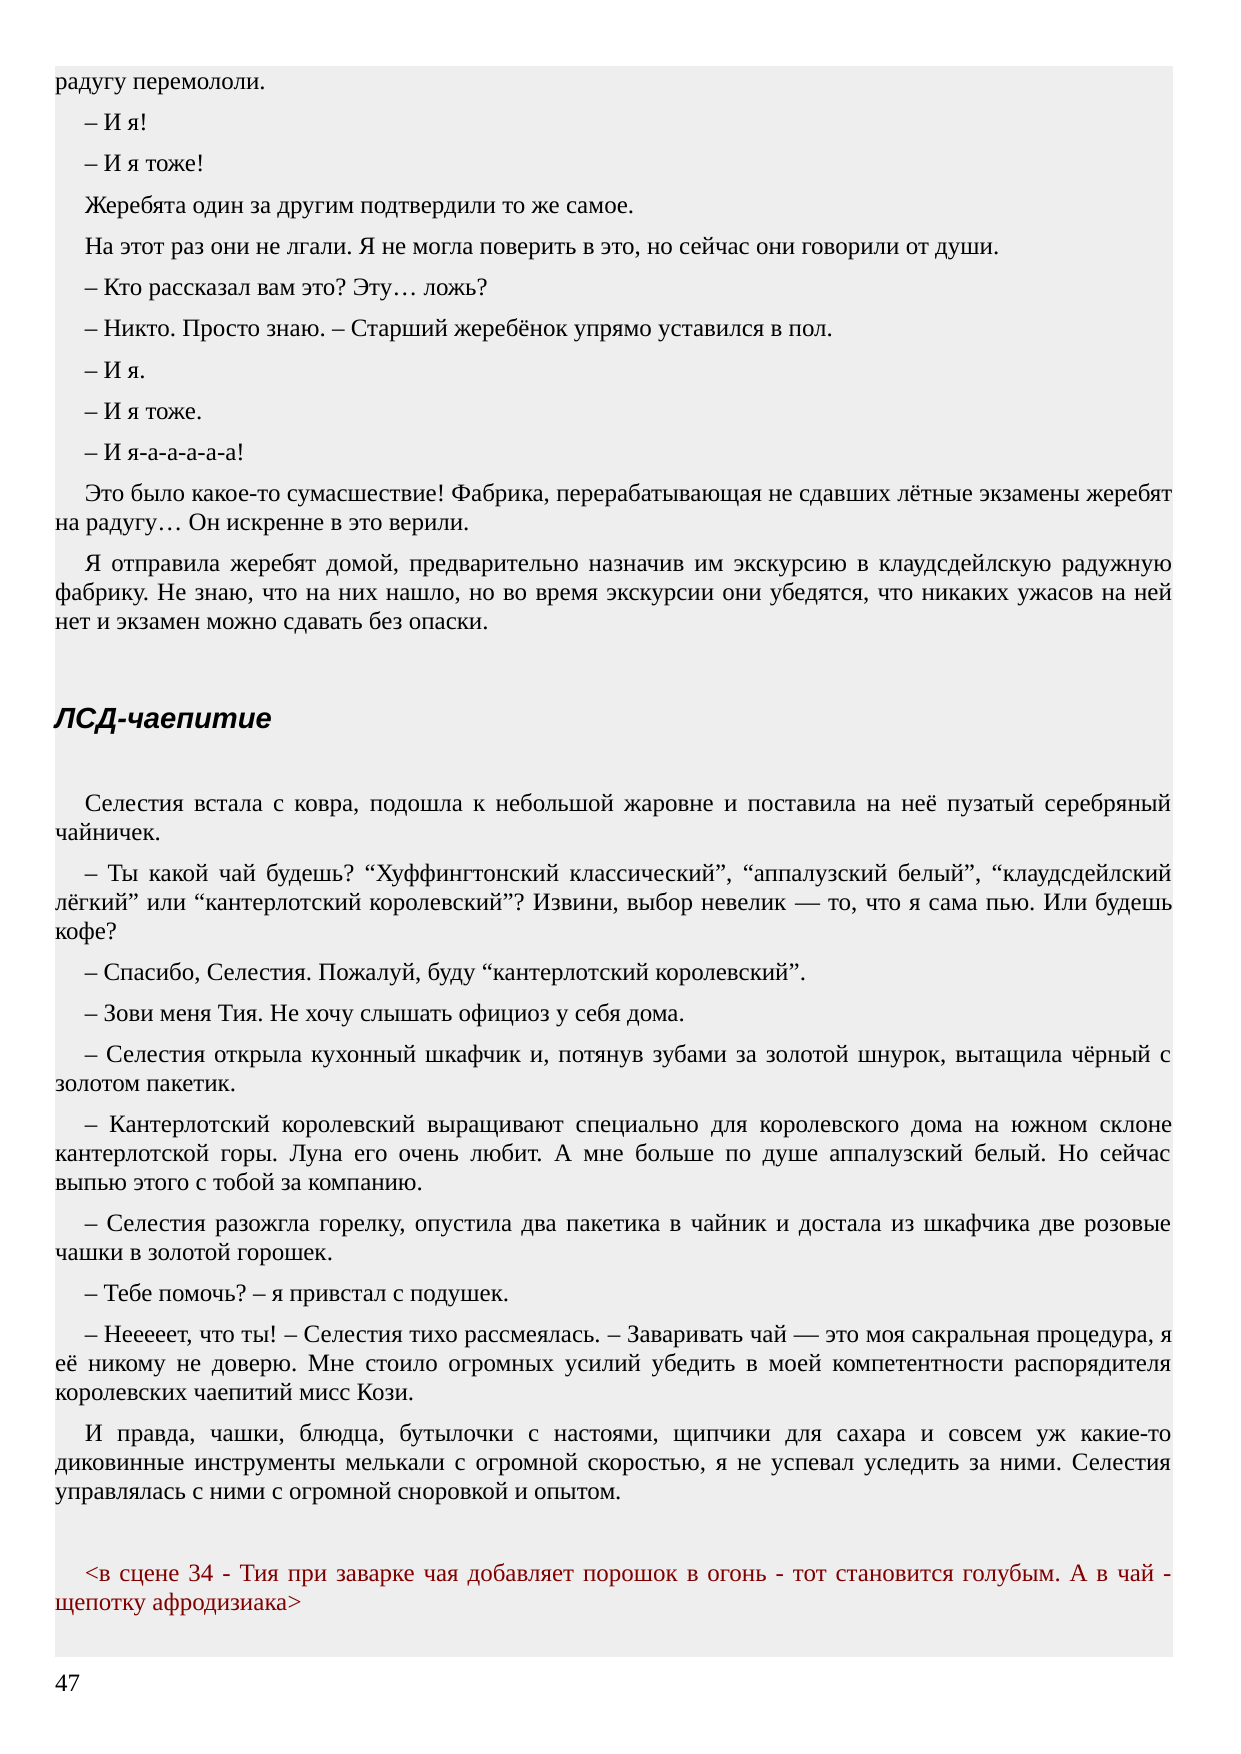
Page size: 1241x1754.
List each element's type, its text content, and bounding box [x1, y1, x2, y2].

text – Зови меня Тия. Не хочу слышать официоз у себя дома. [55, 998, 1173, 1027]
text – Спасибо, Селестия. Пожалуй, буду “кантерлотский королевский”. [55, 957, 1173, 986]
text Это было какое-то сумасшествие! Фабрика, перерабатывающая не сдавших лётные экзамены жеребят на радугу… Он искренне в это верили. [55, 478, 1173, 536]
text – Нееееет, что ты! – Селестия тихо рассмеялась. – Заваривать чай — это моя сакральная процедура, я её никому не доверю. Мне стоило огромных усилий убедить в моей компетентности распорядителя королевских чаепитий мисс Кози. [55, 1319, 1173, 1406]
text – Тебе помочь? – я привстал с подушек. [55, 1278, 1173, 1307]
text На этот раз они не лгали. Я не могла поверить в это, но сейчас они говорили от души. [55, 231, 1173, 260]
text – Селестия открыла кухонный шкафчик и, потянув зубами за золотой шнурок, вытащила чёрный с золотом пакетик. [55, 1039, 1173, 1097]
text – Кантерлотский королевский выращивают специально для королевского дома на южном склоне кантерлотской горы. Луна его очень любит. А мне больше по душе аппалузский белый. Но сейчас выпью этого с тобой за компанию. [55, 1109, 1173, 1196]
text И правда, чашки, блюдца, бутылочки с настоями, щипчики для сахара и совсем уж какие-то диковинные инструменты мелькали с огромной скоростью, я не успевал уследить за ними. Селестия управлялась с ними с огромной сноровкой и опытом. [55, 1418, 1173, 1504]
text – И я тоже! [55, 148, 1173, 177]
text – Кто рассказал вам это? Эту… ложь? [55, 272, 1173, 301]
text – Селестия разожгла горелку, опустила два пакетика в чайник и достала из шкафчика две розовые чашки в золотой горошек. [55, 1208, 1173, 1266]
text – Ты какой чай будешь? “Хуффингтонский классический”, “аппалузский белый”, “клаудсдейлский лёгкий” или “кантерлотский королевский”? Извини, выбор невелик — то, что я сама пью. Или будешь кофе? [55, 858, 1173, 944]
text – И я-а-а-а-а-а! [55, 437, 1173, 466]
subtitle ЛСД-чаепитие [55, 701, 1173, 734]
text Селестия встала с ковра, подошла к небольшой жаровне и поставила на неё пузатый серебряный чайничек. [55, 788, 1173, 846]
text – И я тоже. [55, 396, 1173, 425]
text – И я! [55, 107, 1173, 136]
text – И я. [55, 355, 1173, 383]
text Я отправила жеребят домой, предварительно назначив им экскурсию в клаудсдейлскую радужную фабрику. Не знаю, что на них нашло, но во время экскурсии они убедятся, что никаких ужасов на ней нет и экзамен можно сдавать без опаски. [55, 548, 1173, 635]
text радугу перемололи. [55, 66, 1173, 95]
text <в сцене 34 - Тия при заварке чая добавляет порошок в огонь - тот становится голубым. А в чай - щепотку афродизиака> [55, 1558, 1173, 1616]
text Жеребята один за другим подтвердили то же самое. [55, 190, 1173, 218]
text – Никто. Просто знаю. – Старший жеребёнок упрямо уставился в пол. [55, 313, 1173, 342]
